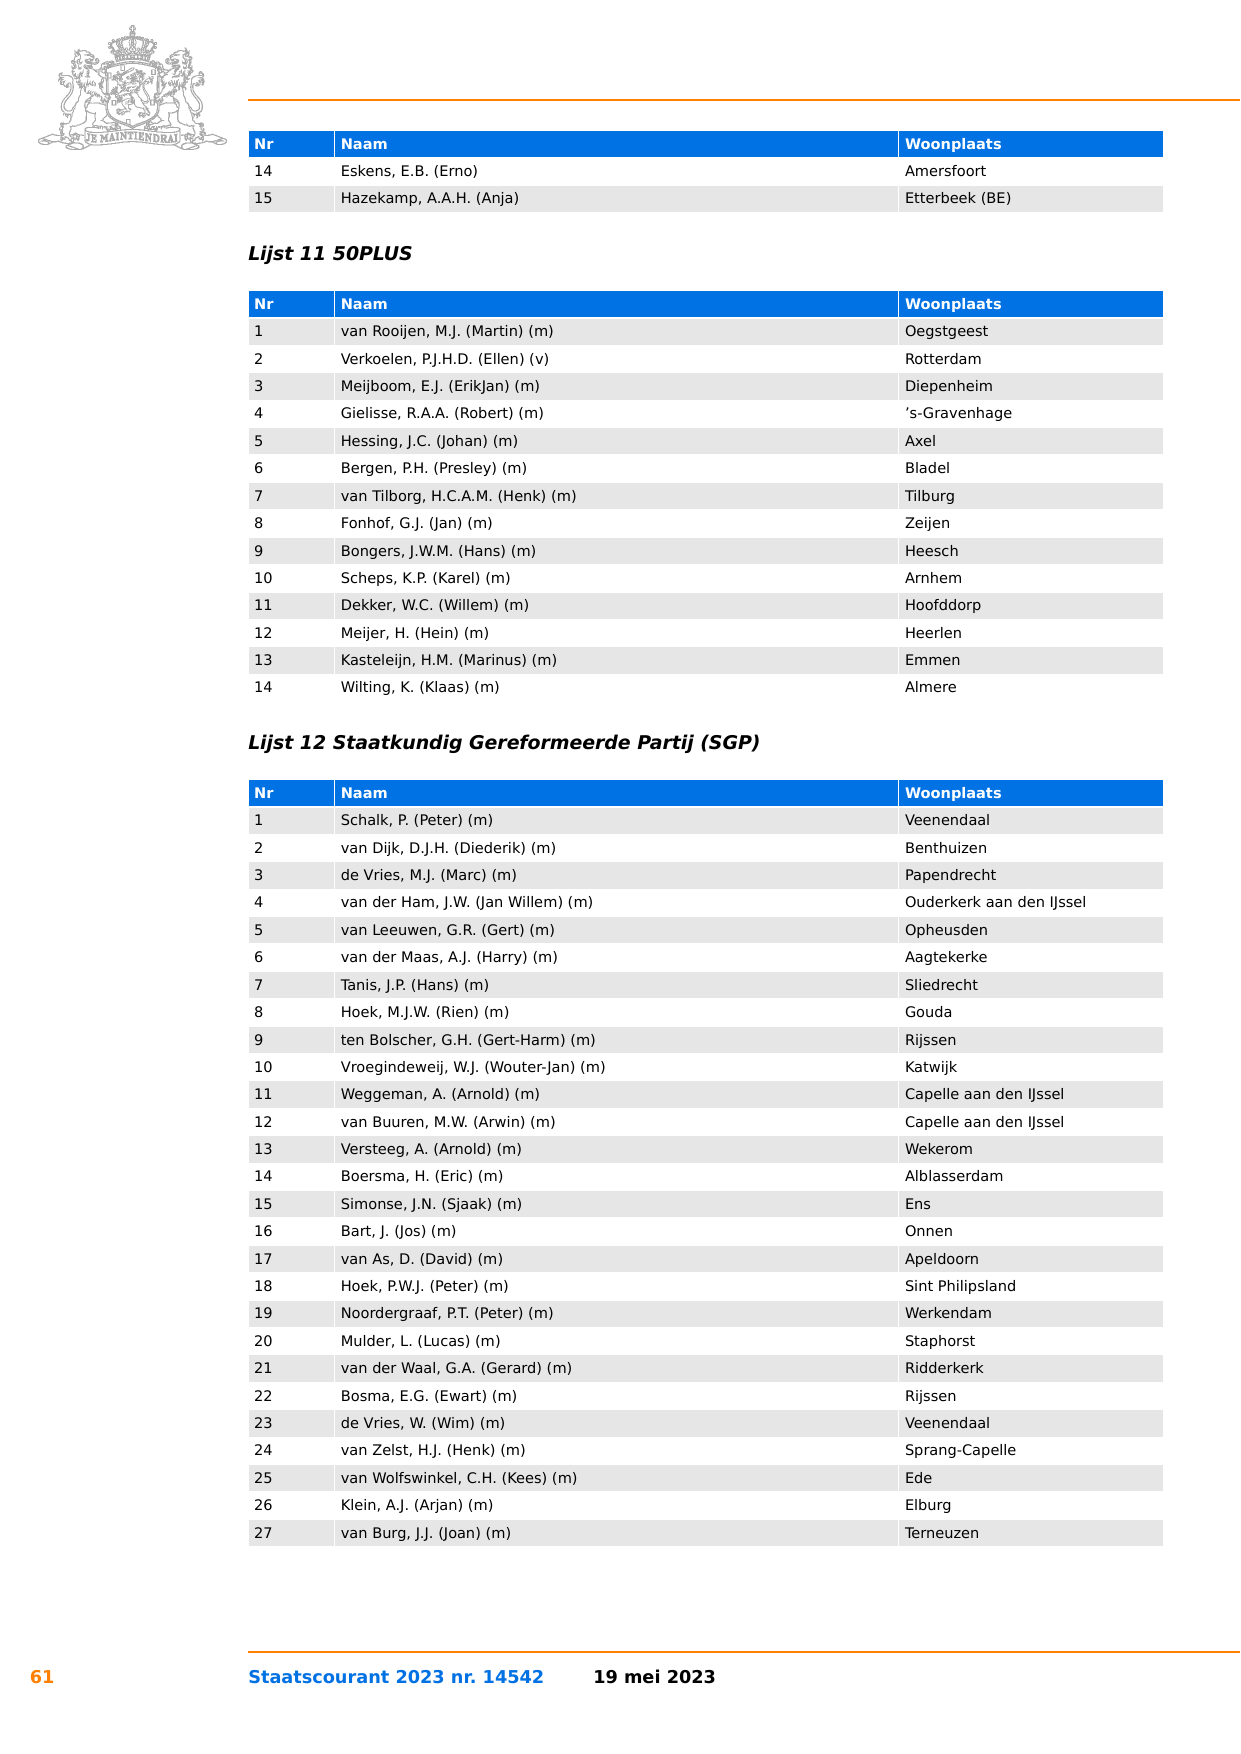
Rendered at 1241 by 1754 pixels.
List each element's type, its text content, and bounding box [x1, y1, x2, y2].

table_cell van Burg, J.J. (Joan) (m) [335, 1520, 898, 1546]
table_cell Heerlen [899, 620, 1163, 646]
table_header Woonplaats [899, 780, 1163, 806]
table_cell 16 [249, 1219, 334, 1245]
table_header Woonplaats [899, 131, 1163, 157]
table_cell van Rooijen, M.J. (Martin) (m) [335, 319, 898, 345]
table_header Woonplaats [899, 291, 1163, 317]
table_header Nr [249, 131, 334, 157]
table_cell 3 [249, 862, 334, 889]
table_cell Apeldoorn [899, 1246, 1163, 1272]
table_cell Sint Philipsland [899, 1273, 1163, 1299]
table_cell 8 [249, 999, 334, 1026]
table_cell 14 [249, 1164, 334, 1190]
table_cell de Vries, M.J. (Marc) (m) [335, 862, 898, 889]
table_cell Arnhem [899, 565, 1163, 591]
table_cell Hoek, M.J.W. (Rien) (m) [335, 999, 898, 1026]
table_cell Fonhof, G.J. (Jan) (m) [335, 510, 898, 537]
table_cell 10 [249, 1054, 334, 1080]
table_cell 15 [249, 1191, 334, 1217]
table_cell Schalk, P. (Peter) (m) [335, 808, 898, 834]
table_cell 24 [249, 1438, 334, 1464]
table_cell Ridderkerk [899, 1355, 1163, 1382]
table_cell 19 [249, 1301, 334, 1327]
table_cell Etterbeek (BE) [899, 186, 1163, 212]
table_cell 15 [249, 186, 334, 212]
table_cell 4 [249, 401, 334, 427]
table_cell 2 [249, 835, 334, 861]
table_cell Wekerom [899, 1136, 1163, 1163]
table_cell 13 [249, 647, 334, 674]
table_cell Staphorst [899, 1328, 1163, 1354]
table_cell Dekker, W.C. (Willem) (m) [335, 593, 898, 619]
table_header Naam [335, 131, 898, 157]
table_cell Meijboom, E.J. (ErikJan) (m) [335, 373, 898, 400]
table_cell 7 [249, 972, 334, 998]
table_cell 9 [249, 538, 334, 564]
table_cell Terneuzen [899, 1520, 1163, 1546]
table_cell 11 [249, 593, 334, 619]
table_cell 14 [249, 158, 334, 185]
table_cell Weggeman, A. (Arnold) (m) [335, 1081, 898, 1108]
table_cell van As, D. (David) (m) [335, 1246, 898, 1272]
table_cell Sprang-Capelle [899, 1438, 1163, 1464]
table_cell Werkendam [899, 1301, 1163, 1327]
table_cell 6 [249, 456, 334, 482]
table_cell Bart, J. (Jos) (m) [335, 1219, 898, 1245]
table_cell van Buuren, M.W. (Arwin) (m) [335, 1109, 898, 1135]
table_cell Veenendaal [899, 808, 1163, 834]
table_cell Simonse, J.N. (Sjaak) (m) [335, 1191, 898, 1217]
table_cell Klein, A.J. (Arjan) (m) [335, 1493, 898, 1519]
table_cell 1 [249, 808, 334, 834]
table_cell 21 [249, 1355, 334, 1382]
table_cell van Zelst, H.J. (Henk) (m) [335, 1438, 898, 1464]
table_cell ’s-Gravenhage [899, 401, 1163, 427]
table_cell 22 [249, 1383, 334, 1409]
table_cell 4 [249, 890, 334, 916]
table_cell Papendrecht [899, 862, 1163, 889]
table_cell 25 [249, 1465, 334, 1491]
table_cell van Wolfswinkel, C.H. (Kees) (m) [335, 1465, 898, 1491]
picture [38, 25, 227, 150]
table_cell Sliedrecht [899, 972, 1163, 998]
table_cell 2 [249, 346, 334, 372]
table_cell van Tilborg, H.C.A.M. (Henk) (m) [335, 483, 898, 509]
table_cell 20 [249, 1328, 334, 1354]
table_cell Boersma, H. (Eric) (m) [335, 1164, 898, 1190]
table_cell Mulder, L. (Lucas) (m) [335, 1328, 898, 1354]
table_cell Hessing, J.C. (Johan) (m) [335, 428, 898, 454]
table_cell Rijssen [899, 1027, 1163, 1053]
table_cell Eskens, E.B. (Erno) [335, 158, 898, 185]
table_cell Amersfoort [899, 158, 1163, 185]
table_cell Onnen [899, 1219, 1163, 1245]
table_cell Gouda [899, 999, 1163, 1026]
table_cell Elburg [899, 1493, 1163, 1519]
table_cell 18 [249, 1273, 334, 1299]
table_cell Bongers, J.W.M. (Hans) (m) [335, 538, 898, 564]
table_cell 3 [249, 373, 334, 400]
table_cell 17 [249, 1246, 334, 1272]
table_cell Gielisse, R.A.A. (Robert) (m) [335, 401, 898, 427]
table_cell Tanis, J.P. (Hans) (m) [335, 972, 898, 998]
table_cell Hoofddorp [899, 593, 1163, 619]
table_cell Katwijk [899, 1054, 1163, 1080]
table_cell Hoek, P.W.J. (Peter) (m) [335, 1273, 898, 1299]
table_cell Oegstgeest [899, 319, 1163, 345]
table_cell Opheusden [899, 917, 1163, 943]
table_cell 27 [249, 1520, 334, 1546]
table_cell 5 [249, 917, 334, 943]
table_cell Ede [899, 1465, 1163, 1491]
table_cell 11 [249, 1081, 334, 1108]
table_cell van der Waal, G.A. (Gerard) (m) [335, 1355, 898, 1382]
table_header Naam [335, 780, 898, 806]
table_cell 10 [249, 565, 334, 591]
table_cell Bergen, P.H. (Presley) (m) [335, 456, 898, 482]
table_cell 13 [249, 1136, 334, 1163]
table_cell 7 [249, 483, 334, 509]
table_cell Capelle aan den IJssel [899, 1081, 1163, 1108]
table_cell Kasteleijn, H.M. (Marinus) (m) [335, 647, 898, 674]
table_cell Rijssen [899, 1383, 1163, 1409]
table_cell van Leeuwen, G.R. (Gert) (m) [335, 917, 898, 943]
table_cell ten Bolscher, G.H. (Gert-Harm) (m) [335, 1027, 898, 1053]
table_cell Noordergraaf, P.T. (Peter) (m) [335, 1301, 898, 1327]
table_cell 8 [249, 510, 334, 537]
subtitle Lijst 12 Staatkundig Gereformeerde Partij (SGP) [248, 732, 1163, 754]
table_header Naam [335, 291, 898, 317]
table_cell van der Maas, A.J. (Harry) (m) [335, 945, 898, 971]
table_cell 9 [249, 1027, 334, 1053]
subtitle Lijst 11 50PLUS [248, 243, 1163, 265]
table_cell 14 [249, 675, 334, 701]
table_cell 5 [249, 428, 334, 454]
table_cell van der Ham, J.W. (Jan Willem) (m) [335, 890, 898, 916]
table_cell Ens [899, 1191, 1163, 1217]
table_cell Bosma, E.G. (Ewart) (m) [335, 1383, 898, 1409]
table_cell Verkoelen, P.J.H.D. (Ellen) (v) [335, 346, 898, 372]
table_cell Bladel [899, 456, 1163, 482]
table_cell Ouderkerk aan den IJssel [899, 890, 1163, 916]
table_cell 12 [249, 620, 334, 646]
table_cell Scheps, K.P. (Karel) (m) [335, 565, 898, 591]
table_cell Heesch [899, 538, 1163, 564]
table_cell Wilting, K. (Klaas) (m) [335, 675, 898, 701]
table_cell 6 [249, 945, 334, 971]
table_cell Benthuizen [899, 835, 1163, 861]
table_cell Capelle aan den IJssel [899, 1109, 1163, 1135]
table_cell de Vries, W. (Wim) (m) [335, 1410, 898, 1437]
table_cell Hazekamp, A.A.H. (Anja) [335, 186, 898, 212]
table_cell Tilburg [899, 483, 1163, 509]
table_cell 1 [249, 319, 334, 345]
table_cell Diepenheim [899, 373, 1163, 400]
table_cell van Dijk, D.J.H. (Diederik) (m) [335, 835, 898, 861]
table_cell Rotterdam [899, 346, 1163, 372]
table_header Nr [249, 780, 334, 806]
table_cell Emmen [899, 647, 1163, 674]
table_cell Versteeg, A. (Arnold) (m) [335, 1136, 898, 1163]
table_cell Meijer, H. (Hein) (m) [335, 620, 898, 646]
table_cell Axel [899, 428, 1163, 454]
table_cell Veenendaal [899, 1410, 1163, 1437]
table_cell Aagtekerke [899, 945, 1163, 971]
table_cell 26 [249, 1493, 334, 1519]
table_cell Alblasserdam [899, 1164, 1163, 1190]
table_cell 12 [249, 1109, 334, 1135]
table_cell Zeijen [899, 510, 1163, 537]
table_cell Vroegindeweij, W.J. (Wouter-Jan) (m) [335, 1054, 898, 1080]
table_header Nr [249, 291, 334, 317]
table_cell 23 [249, 1410, 334, 1437]
table_cell Almere [899, 675, 1163, 701]
